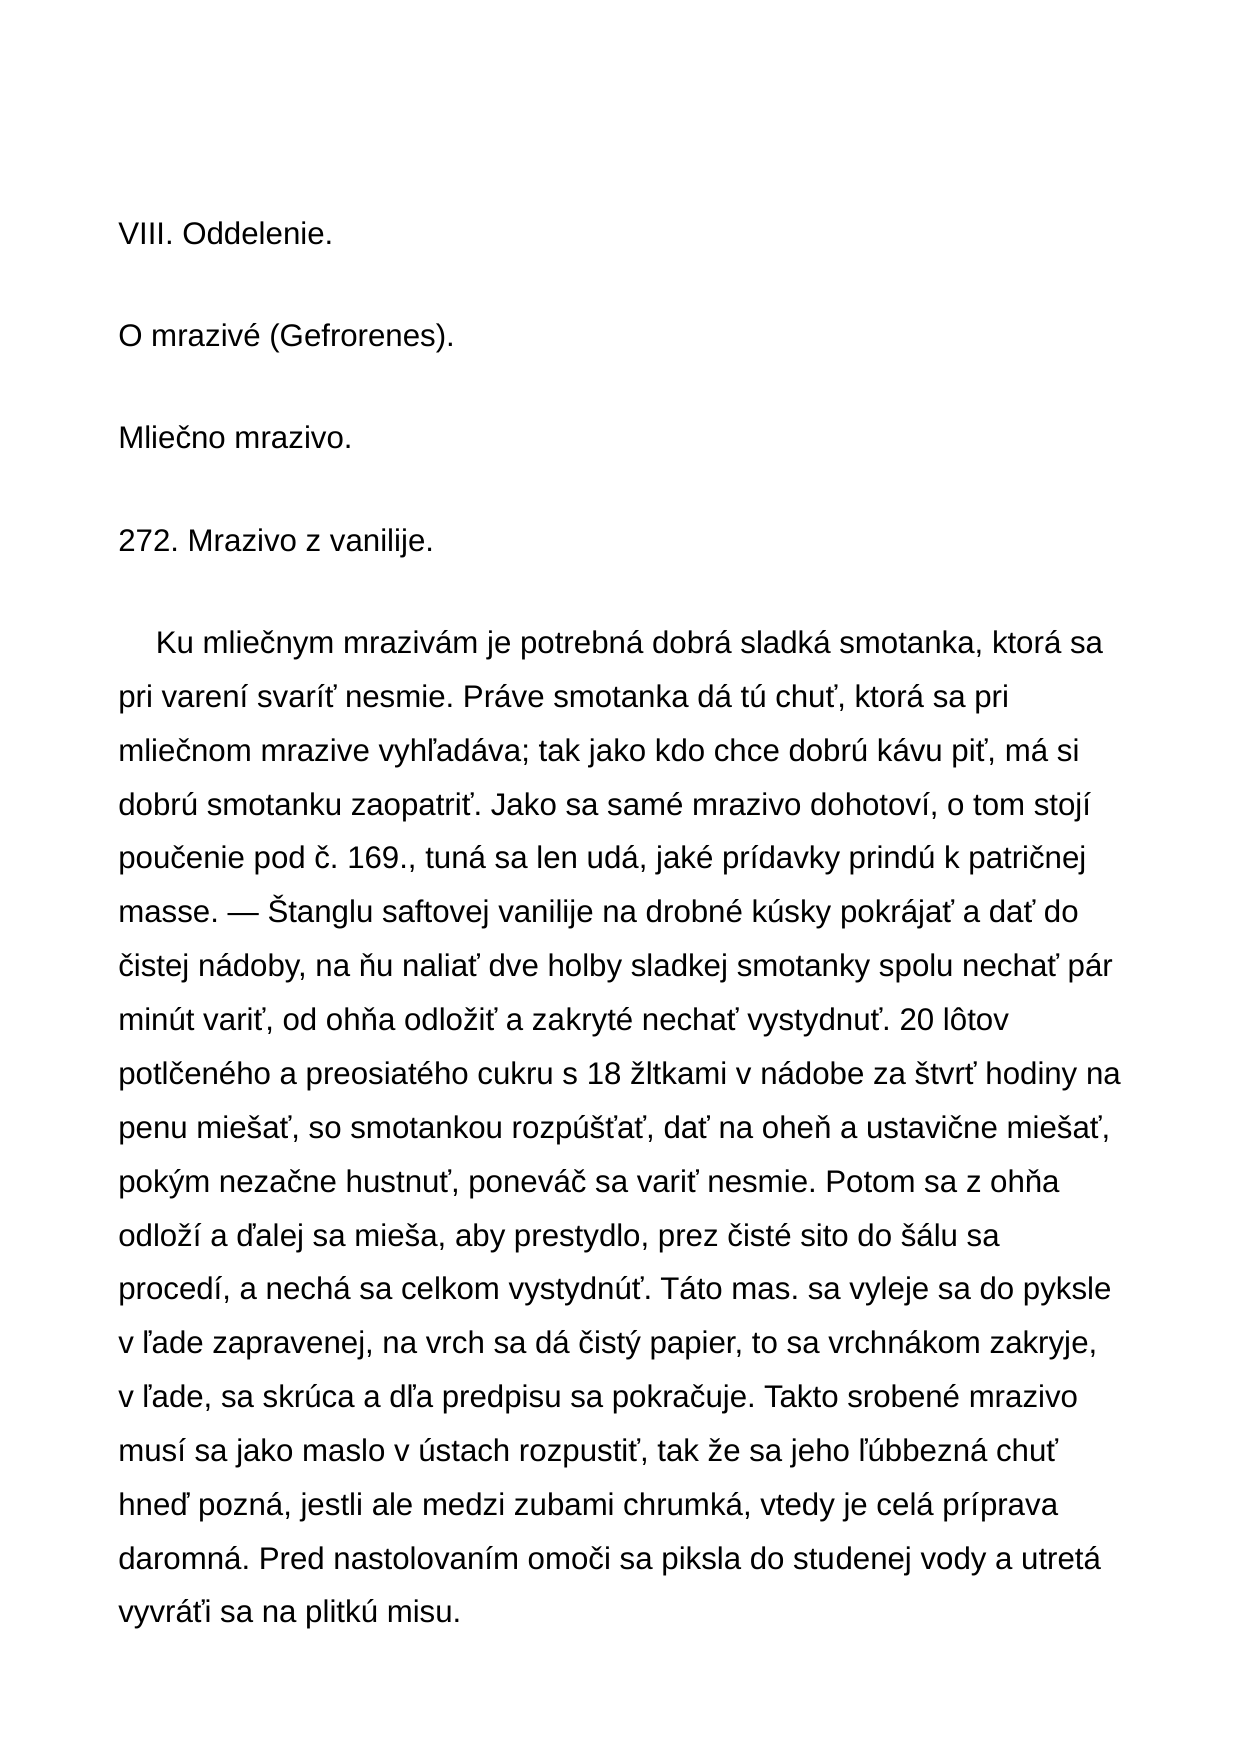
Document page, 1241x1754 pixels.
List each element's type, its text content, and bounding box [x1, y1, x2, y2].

text Ku mliečnym mrazivám je potrebná dobrá sladká smotanka, ktorá sa pri varení svaríť nesmie. Práve smotanka dá tú chuť, ktorá sa pri mliečnom mrazive vyhľadáva; tak jako kdo chce dobrú kávu piť, má si dobrú smotanku zaopatriť. Jako sa samé mrazivo dohotoví, o tom stojí poučenie pod č. 169., tuná sa len udá, jaké prídavky prindú k patričnej masse. — Štanglu saftovej vanilije na drobné kúsky pokrájať a dať do čistej nádoby, na ňu naliať dve holby sladkej smotanky spolu nechať pár minút variť, od ohňa odložiť a za­kryté nechať vystydnuť. 20 lôtov potlčeného a preosiatého cukru s 18 žltkami v nádobe za štvrť hodiny na penu miešať, so smotankou rozpúšťať, dať na oheň a ustavične miešať, po­kým nezačne hustnuť, poneváč sa variť nesmie. Potom sa z ohňa odloží a ďalej sa mieša, aby prestydlo, prez čisté sito do šálu sa procedí, a nechá sa celkom vystydnúť. Táto mas. sa vyleje sa do pyksle v ľade zapravenej, na vrch sa dá čistý papier, to sa vrchnákom zakryje, v ľade, sa skrúca a dľa predpisu sa pokračuje. Takto srobené mrazivo musí sa jako maslo v ústach rozpustiť, tak že sa jeho ľúbbezná chuť hneď pozná, jestli ale medzi zubami chrumká, vtedy je celá prí­prava daromná. Pred nastolovaním omoči sa piksla do stu­denej vody a utretá vyvráťi sa na plitkú misu. [118, 624, 1122, 1629]
subtitle VIII. Oddelenie. [118, 215, 1122, 251]
text Mliečno mrazivo. [118, 419, 1122, 456]
text 272. Mrazivo z vanilije. [118, 522, 1122, 558]
subtitle O mrazivé (Gefrorenes). [118, 317, 1122, 353]
